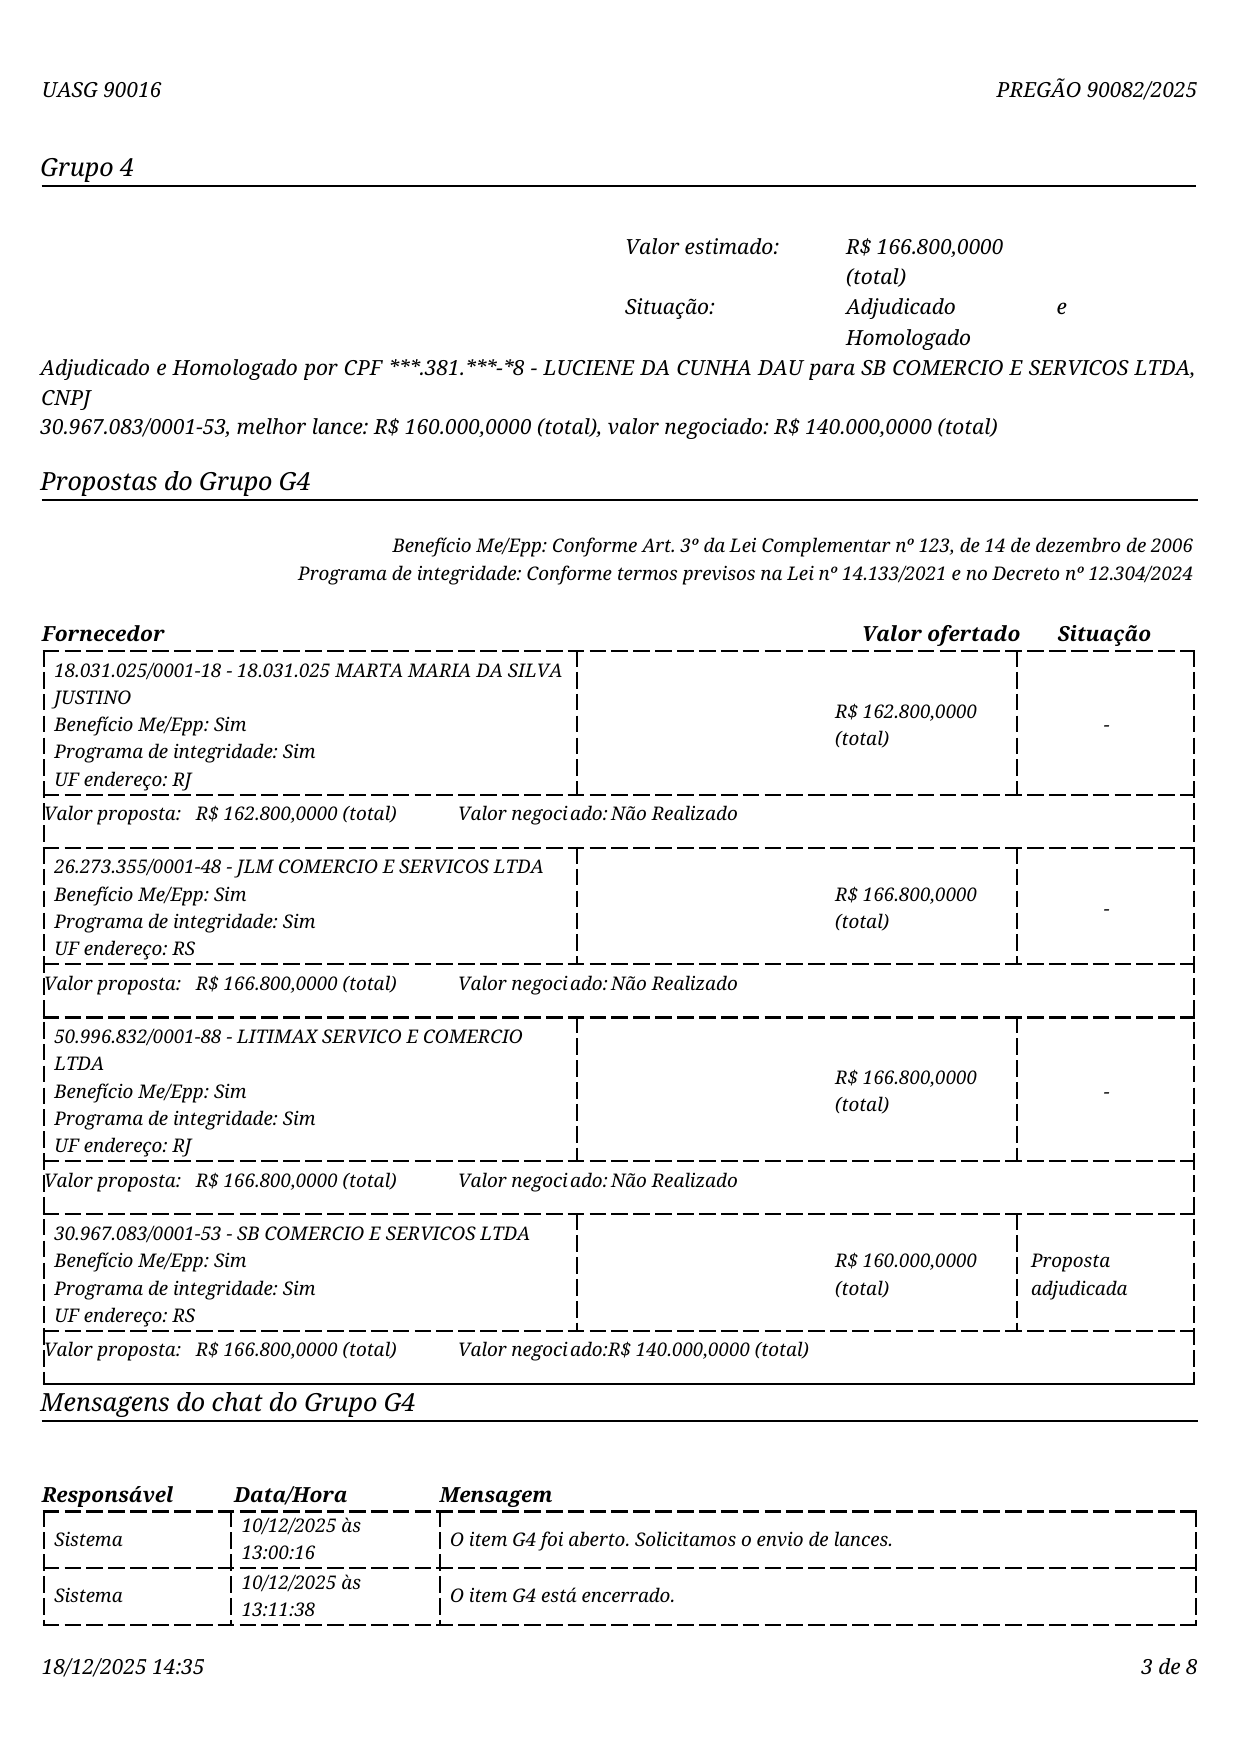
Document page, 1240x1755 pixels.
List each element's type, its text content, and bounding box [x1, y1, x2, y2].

table_header R$ 162.800,0000 (total) [835, 650, 1017, 793]
table_cell 30.967.083/0001-53 - SB COMERCIO E SERVICOS LTDA Benefício Me/Epp: Sim Programa de integridade: Sim UF endereço: RS [44, 1213, 577, 1329]
table_cell Situação: [625, 293, 846, 353]
table_cell Proposta adjudicada [1017, 1213, 1194, 1329]
text Adjudicado e Homologado por CPF ***.381.***-*8 - LUCIENE DA CUNHA DAU para SB COMERCIO E SERVICOS LTDA, CNPJ [40, 353, 1199, 411]
table_cell ado: R$ 140.000,0000 (total) [577, 1330, 835, 1383]
table_cell [1017, 963, 1194, 1016]
table_header - [1017, 650, 1194, 793]
text Benefício Me/Epp: Conforme Art. 3º da Lei Complementar nº 123, de 14 de dezembro de 2006 [42, 533, 1195, 558]
table_header R$ 166.800,0000 (total) [846, 232, 1069, 292]
table_cell [1017, 1330, 1194, 1383]
table_cell R$ 166.800,0000 (total) [835, 1016, 1017, 1160]
table_cell [835, 794, 1017, 847]
table_cell R$ 166.800,0000 (total) [835, 847, 1017, 963]
table_cell [1017, 794, 1194, 847]
table_header 10/12/2025 às 13:00:16 [231, 1510, 439, 1567]
table_cell ado: Não Realizado [577, 794, 835, 847]
text Mensagens do chat do Grupo G4 [40, 1385, 1200, 1419]
table_header O item G4 foi aberto. Solicitamos o envio de lances. [440, 1510, 1196, 1567]
table_cell [835, 1330, 1017, 1383]
table_cell [577, 1213, 835, 1329]
text Responsável Data/Hora Mensagem [42, 1480, 1200, 1508]
text 30.967.083/0001-53, melhor lance: R$ 160.000,0000 (total), valor negociado: R$ 140.000,0000 (total) [40, 412, 1199, 441]
table_cell Valor proposta: R$ 166.800,0000 (total) Valor negoci [44, 1330, 577, 1383]
table_cell ado: Não Realizado [577, 1160, 835, 1213]
table_cell [577, 1016, 835, 1160]
table_cell O item G4 está encerrado. [440, 1567, 1196, 1624]
table_cell Sistema [44, 1567, 231, 1624]
table_cell Valor proposta: R$ 166.800,0000 (total) Valor negoci [44, 963, 577, 1016]
table_cell - [1017, 847, 1194, 963]
table_cell Valor proposta: R$ 162.800,0000 (total) Valor negoci [44, 794, 577, 847]
table_cell - [1017, 1016, 1194, 1160]
table_header [577, 650, 835, 793]
table_cell 10/12/2025 às 13:11:38 [231, 1567, 439, 1624]
text Propostas do Grupo G4 [40, 464, 1200, 498]
text Grupo 4 [40, 150, 1200, 184]
table_cell ado: Não Realizado [577, 963, 835, 1016]
table_cell [577, 847, 835, 963]
table_cell 26.273.355/0001-48 - JLM COMERCIO E SERVICOS LTDA Benefício Me/Epp: Sim Programa de integridade: Sim UF endereço: RS [44, 847, 577, 963]
table_cell Valor proposta: R$ 166.800,0000 (total) Valor negoci [44, 1160, 577, 1213]
table_cell [835, 963, 1017, 1016]
text Fornecedor Valor ofertado Situação [42, 619, 1200, 648]
table_cell [1017, 1160, 1194, 1213]
table_cell R$ 160.000,0000 (total) [835, 1213, 1017, 1329]
table_header 18.031.025/0001-18 - 18.031.025 MARTA MARIA DA SILVA JUSTINO Benefício Me/Epp: Sim Programa de integridade: Sim UF endereço: RJ [44, 650, 577, 793]
table_header Valor estimado: [625, 232, 846, 292]
table_cell [835, 1160, 1017, 1213]
table_cell 50.996.832/0001-88 - LITIMAX SERVICO E COMERCIO LTDA Benefício Me/Epp: Sim Programa de integridade: Sim UF endereço: RJ [44, 1016, 577, 1160]
table_header Sistema [44, 1510, 231, 1567]
text Programa de integridade: Conforme termos previsos na Lei nº 14.133/2021 e no Decreto nº 12.304/2024 [42, 561, 1195, 586]
table_cell Adjudicado e Homologado [846, 293, 1069, 353]
